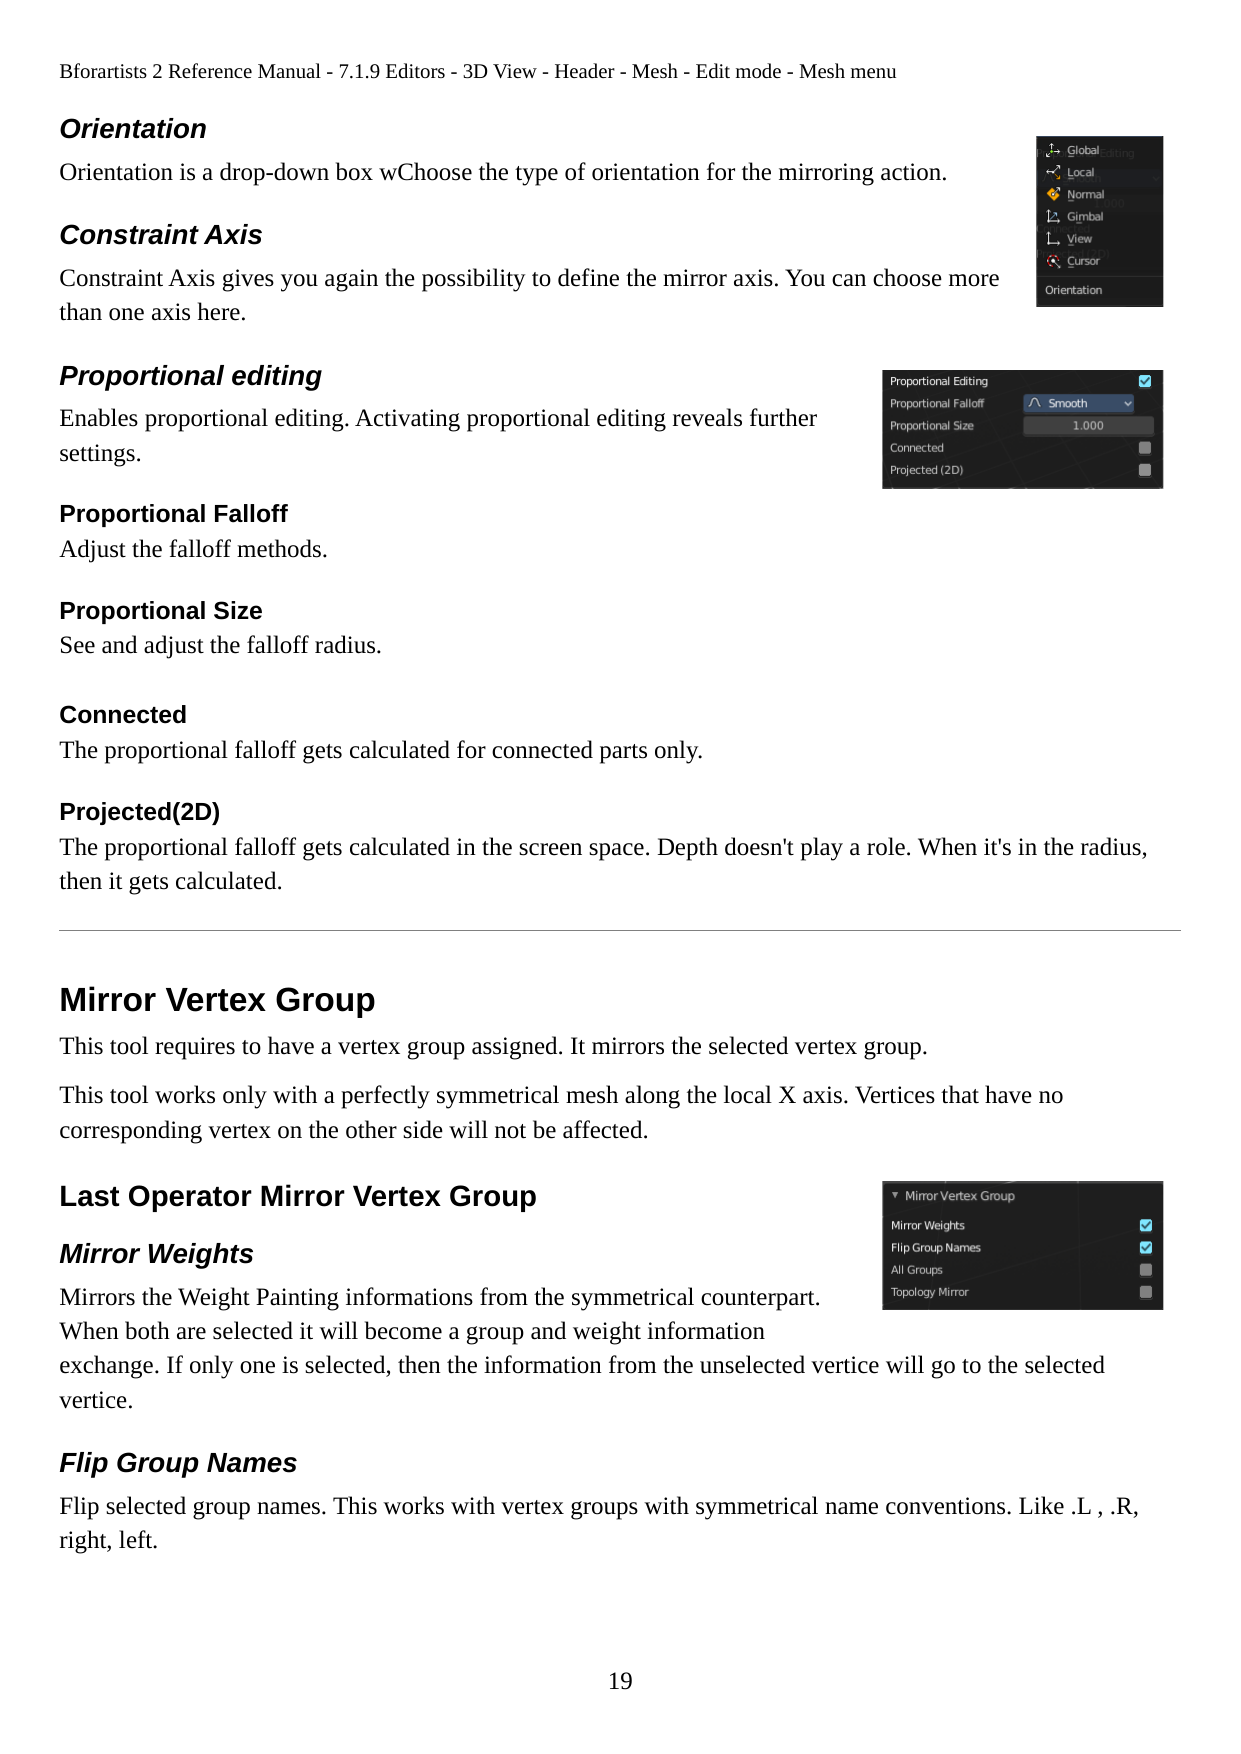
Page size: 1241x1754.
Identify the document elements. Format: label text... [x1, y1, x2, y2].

text Constraint Axis gives you again the possibility to define the mirror axis. You can choose more than one axis here. [59, 263, 1181, 326]
text See and adjust the falloff radius. [59, 631, 1181, 659]
picture [882, 370, 1164, 489]
subtitle Projected(2D) [59, 797, 1181, 825]
subtitle Mirror Weights [59, 1237, 882, 1269]
text The proportional falloff gets calculated in the screen space. Depth doesn't play a role. When it's in the radius, then it gets calculated. [59, 832, 1181, 895]
subtitle Orientation [59, 113, 1181, 144]
subtitle Mirror Vertex Group [59, 980, 1181, 1019]
subtitle Proportional Falloff [59, 499, 1181, 528]
subtitle Constraint Axis [59, 218, 1036, 250]
subtitle Connected [59, 701, 1181, 729]
picture [882, 1181, 1164, 1310]
subtitle Last Operator Mirror Vertex Group [59, 1178, 1181, 1212]
subtitle Proportional Size [59, 596, 1181, 624]
subtitle [1164, 1237, 1181, 1269]
text Mirrors the Weight Painting informations from the symmetrical counterpart. When both are selected it will become a group and weight information exchange. If only one is selected, then the information from the unselected vertice will go to the selected vertice. [59, 1282, 1181, 1414]
text Flip selected group names. This works with vertex groups with symmetrical name conventions. Like .L , .R, right, left. [59, 1491, 1181, 1554]
subtitle Proportional editing [59, 359, 1181, 391]
picture [1036, 136, 1164, 307]
text This tool requires to have a vertex group assigned. It mirrors the selected vertex group. [59, 1031, 1181, 1060]
subtitle [1164, 218, 1181, 250]
subtitle Flip Group Names [59, 1447, 1181, 1478]
text This tool works only with a perfectly symmetrical mesh along the local X axis. Vertices that have no corresponding vertex on the other side will not be affected. [59, 1080, 1181, 1144]
text Enables proportional editing. Activating proportional editing reveals further settings. [59, 403, 882, 467]
text Adjust the falloff methods. [59, 534, 1181, 563]
text The proportional falloff gets calculated for connected parts only. [59, 735, 1181, 764]
text Orientation is a drop-down box wChoose the type of orientation for the mirroring action. [59, 157, 1036, 186]
